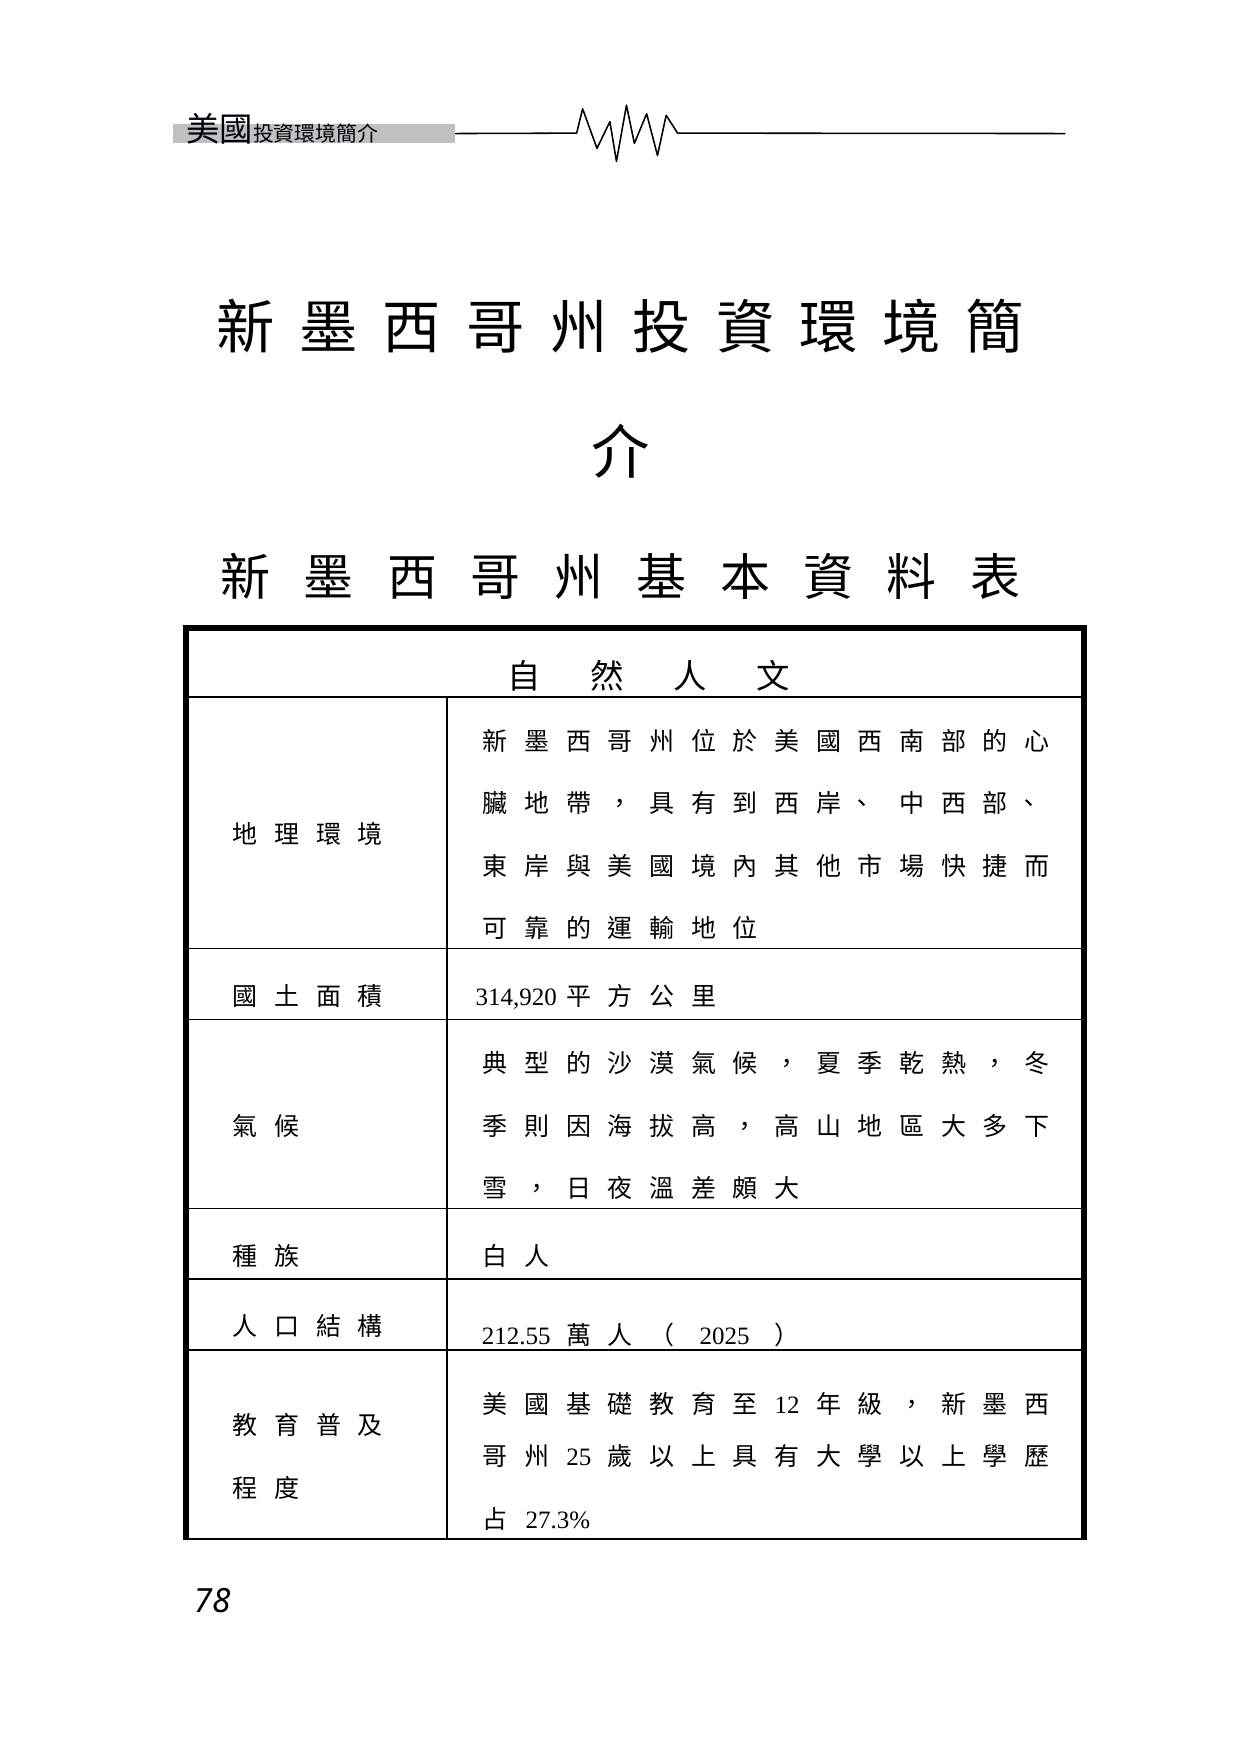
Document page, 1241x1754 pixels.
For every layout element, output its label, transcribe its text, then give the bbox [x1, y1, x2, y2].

table_cell 白人 [448, 1209, 1081, 1278]
table_header 自 然 人 文 [189, 631, 1081, 696]
table_cell 地理環境 [189, 698, 446, 948]
text 新墨西哥州基本資料表 [183, 500, 1058, 625]
table_cell 新墨西哥州位於美國西南部的心臟地帶，具有到西岸、中西部、東岸與美國境內其他市場快捷而可靠的運輸地位 [448, 698, 1081, 948]
table_cell 教育普及程度 [189, 1351, 446, 1538]
table_cell 氣候 [189, 1020, 446, 1207]
table_cell 典型的沙漠氣候，夏季乾熱，冬季則因海拔高，高山地區大多下雪，日夜溫差頗大 [448, 1020, 1081, 1207]
table_cell 314,920平方公里 [448, 949, 1081, 1018]
table_cell 212.55萬人（2025） [448, 1280, 1081, 1349]
table_cell 種族 [189, 1209, 446, 1278]
table_cell 人口結構 [189, 1280, 446, 1349]
text 新墨西哥州投資環境簡介 [183, 250, 1058, 500]
table_cell 美國基礎教育至12年級，新墨西哥州25歲以上具有大學以上學歷占27.3% [448, 1351, 1081, 1538]
table_cell 國土面積 [189, 949, 446, 1018]
